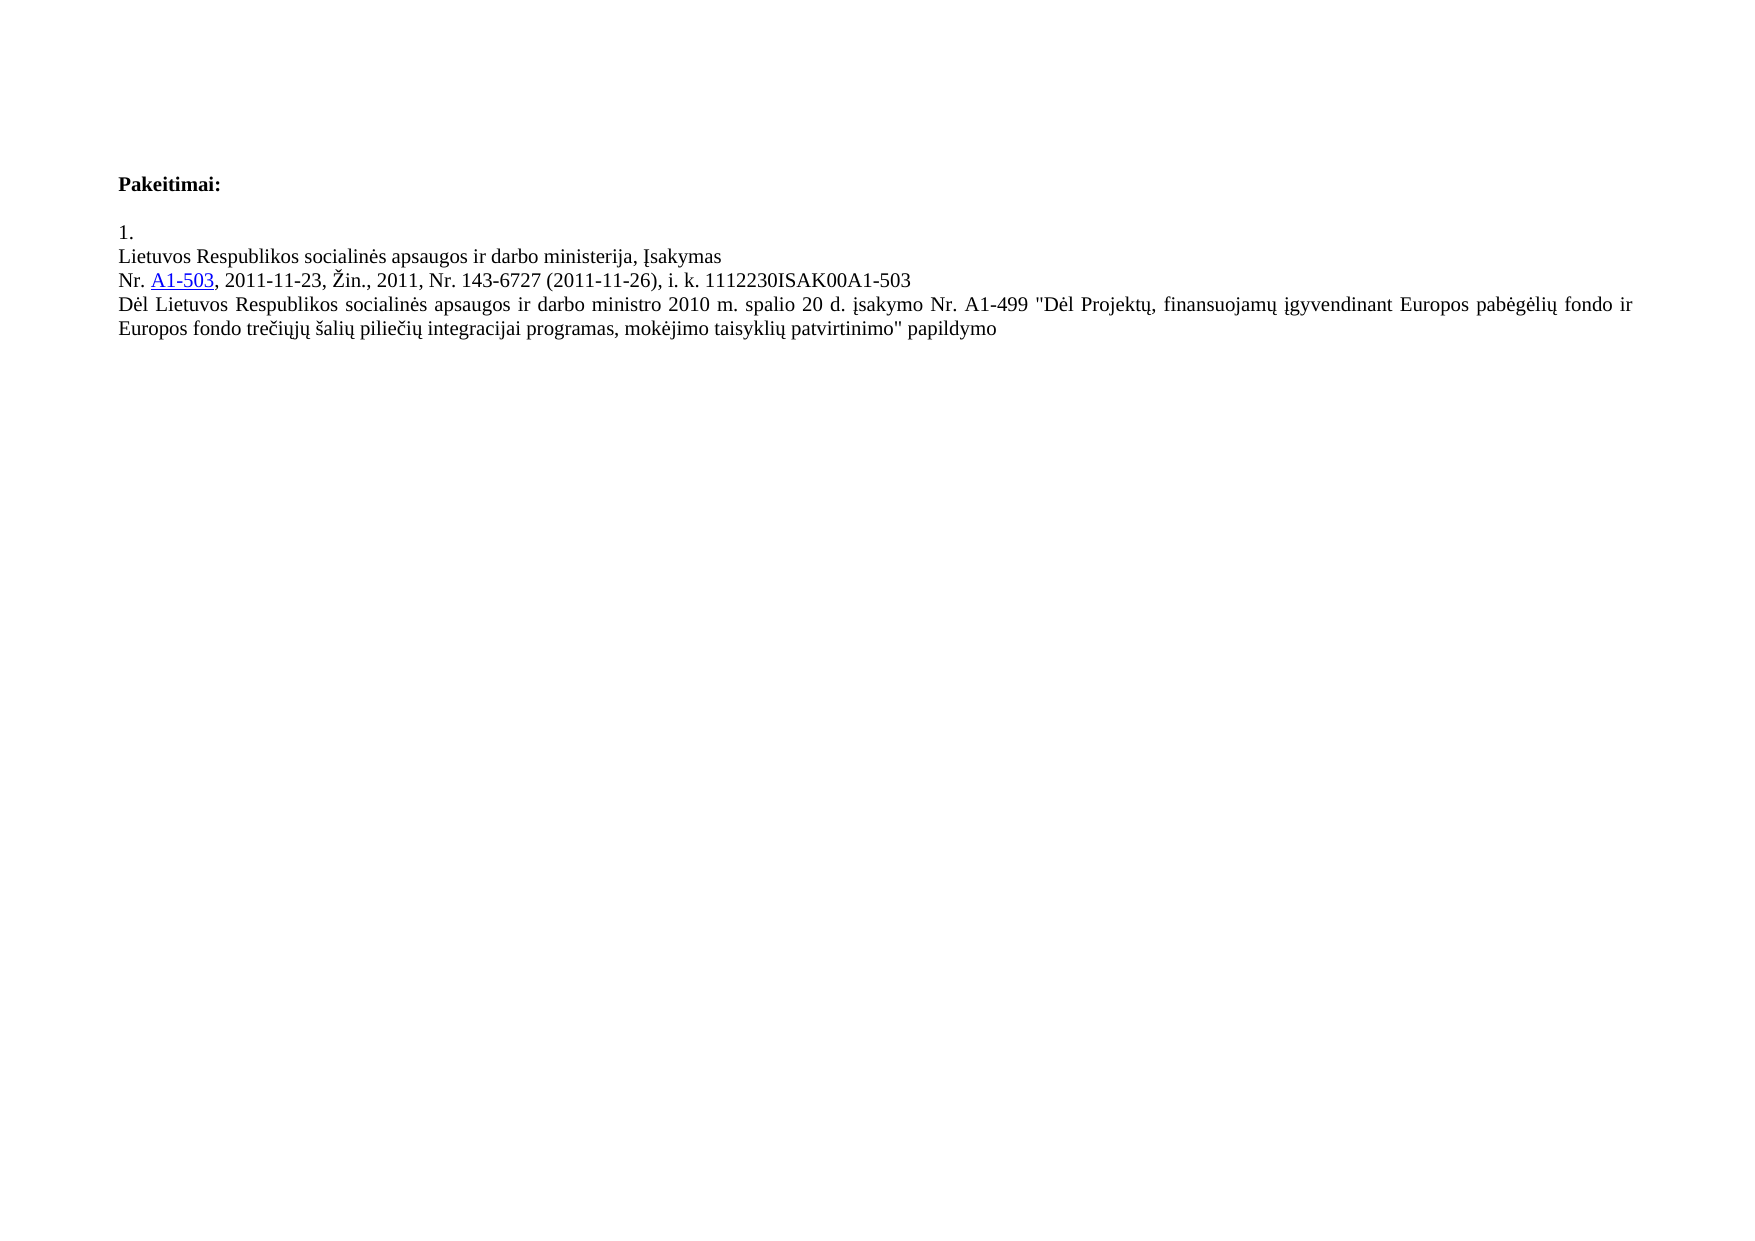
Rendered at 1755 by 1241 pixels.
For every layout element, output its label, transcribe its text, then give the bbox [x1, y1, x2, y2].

text Lietuvos Respublikos socialinės apsaugos ir darbo ministerija, Įsakymas [118, 244, 1636, 268]
text Dėl Lietuvos Respublikos socialinės apsaugos ir darbo ministro 2010 m. spalio 20 d. įsakymo Nr. A1-499 "Dėl Projektų, finansuojamų įgyvendinant Europos pabėgėlių fondo ir Europos fondo trečiųjų šalių piliečių integracijai programas, mokėjimo taisyklių patvirtinimo" papildymo [118, 292, 1636, 340]
text Pakeitimai: [118, 172, 1636, 196]
text Nr. A1-503, 2011-11-23, Žin., 2011, Nr. 143-6727 (2011-11-26), i. k. 1112230ISAK00A1-503 [118, 268, 1636, 292]
text 1. [118, 220, 1636, 244]
